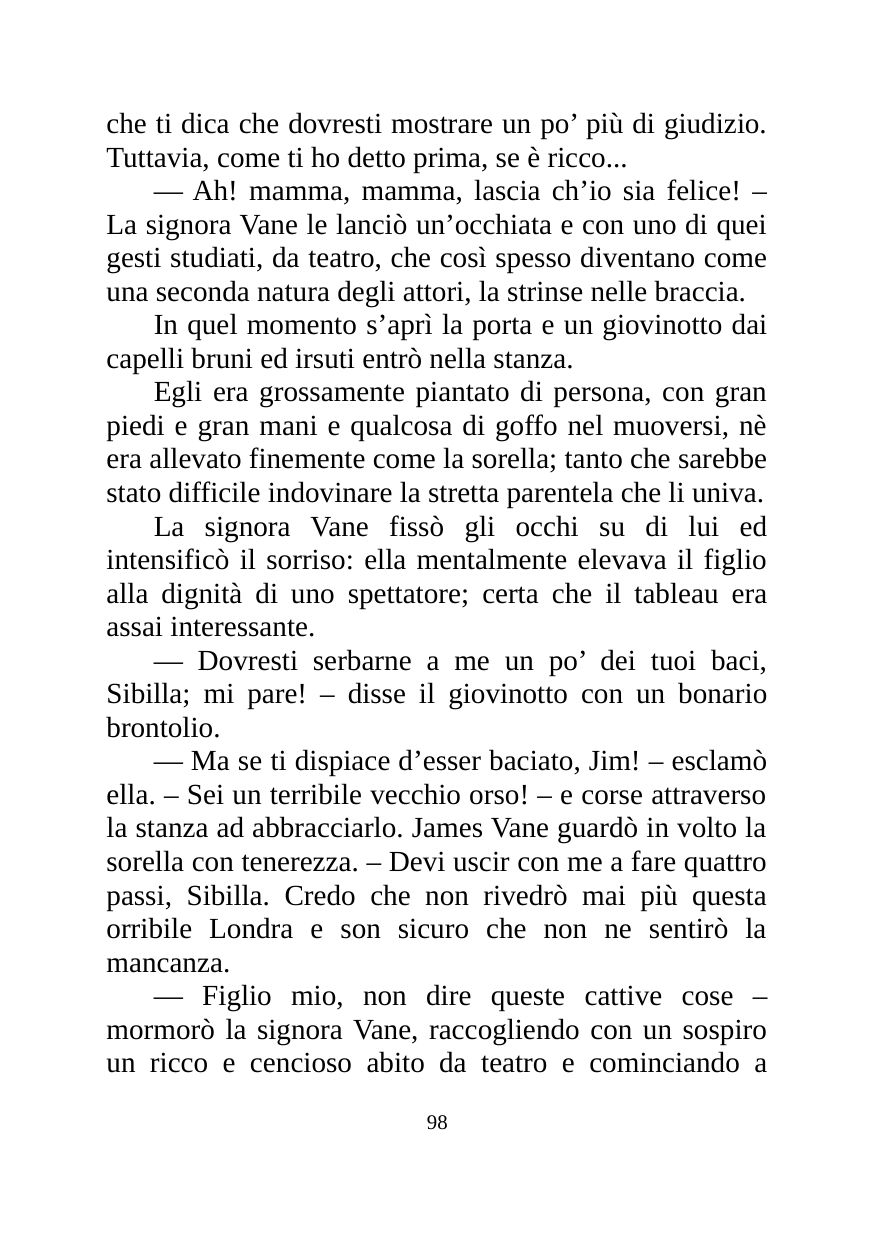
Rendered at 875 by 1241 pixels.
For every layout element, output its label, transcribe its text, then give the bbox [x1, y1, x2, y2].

text — Dovresti serbarne a me un po’ dei tuoi baci, Sibilla; mi pare! – disse il giovinotto con un bonario brontolio. [106, 643, 768, 743]
text — Ma se ti dispiace d’esser baciato, Jim! – esclamò ella. – Sei un terribile vecchio orso! – e corse attraverso la stanza ad abbracciarlo. James Vane guardò in volto la sorella con tenerezza. – Devi uscir con me a fare quattro passi, Sibilla. Credo che non rivedrò mai più questa orribile Londra e son sicuro che non ne sentirò la mancanza. [106, 743, 768, 978]
text che ti dica che dovresti mostrare un po’ più di giudizio. Tuttavia, come ti ho detto prima, se è ricco... [106, 106, 768, 173]
text Egli era grossamente piantato di persona, con gran piedi e gran mani e qualcosa di goffo nel muoversi, nè era allevato finemente come la sorella; tanto che sarebbe stato difficile indovinare la stretta parentela che li univa. [106, 374, 768, 509]
text — Figlio mio, non dire queste cattive cose – mormorò la signora Vane, raccogliendo con un sospiro un ricco e cencioso abito da teatro e cominciando a [106, 978, 768, 1079]
text In quel momento s’aprì la porta e un giovinotto dai capelli bruni ed irsuti entrò nella stanza. [106, 307, 768, 374]
text — Ah! mamma, mamma, lascia ch’io sia felice! – La signora Vane le lanciò un’occhiata e con uno di quei gesti studiati, da teatro, che così spesso diventano come una seconda natura degli attori, la strinse nelle braccia. [106, 173, 768, 307]
text La signora Vane fissò gli occhi su di lui ed intensificò il sorriso: ella mentalmente elevava il figlio alla dignità di uno spettatore; certa che il tableau era assai interessante. [106, 509, 768, 643]
